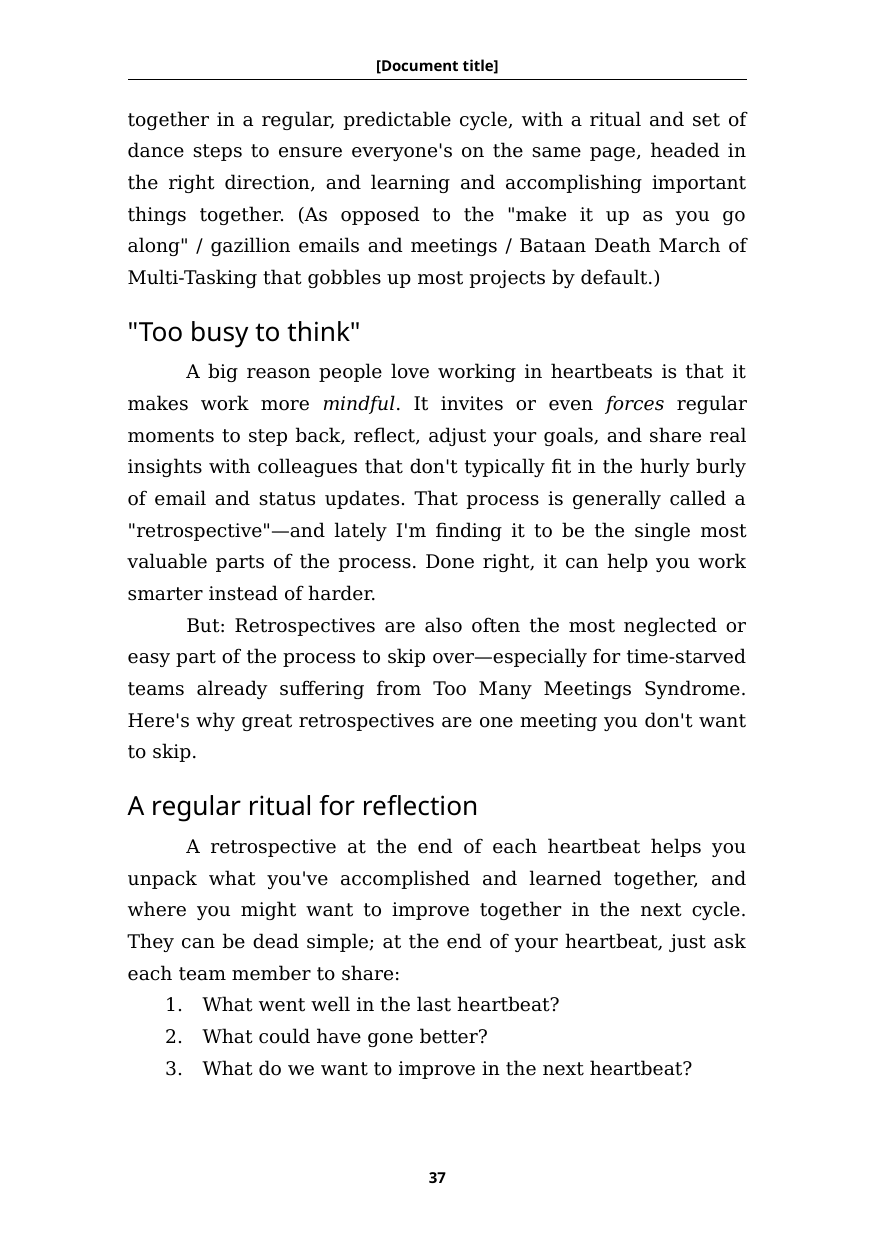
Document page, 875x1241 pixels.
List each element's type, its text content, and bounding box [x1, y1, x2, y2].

subtitle "Too busy to think" [127, 313, 747, 349]
text together in a regular, predictable cycle, with a ritual and set of dance steps to ensure everyone's on the same page, headed in the right direction, and learning and accomplishing important things together. (As opposed to the "make it up as you go along" / gazillion emails and meetings / Bataan Death March of Multi-Tasking that gobbles up most projects by default.) [127, 109, 747, 289]
list What could have gone better? [165, 1026, 747, 1048]
list What do we want to improve in the next heartbeat? [165, 1058, 747, 1079]
subtitle A regular ritual for reflection [127, 788, 747, 823]
text A big reason people love working in heartbeats is that it makes work more mindful. It invites or even forces regular moments to step back, reflect, adjust your goals, and share real insights with colleagues that don't typically fit in the hurly burly of email and status updates. That process is generally called a "retrospective"—and lately I'm finding it to be the single most valuable parts of the process. Done right, it can help you work smarter instead of harder. [127, 362, 747, 605]
text But: Retrospectives are also often the most neglected or easy part of the process to skip over—especially for time-starved teams already suffering from Too Many Meetings Syndrome. Here's why great retrospectives are one meeting you don't want to skip. [127, 615, 747, 763]
text A retrospective at the end of each heartbeat helps you unpack what you've accomplished and learned together, and where you might want to improve together in the next cycle. They can be dead simple; at the end of your heartbeat, just ask each team member to share: [127, 836, 747, 984]
list What went well in the last heartbeat? [165, 994, 747, 1016]
